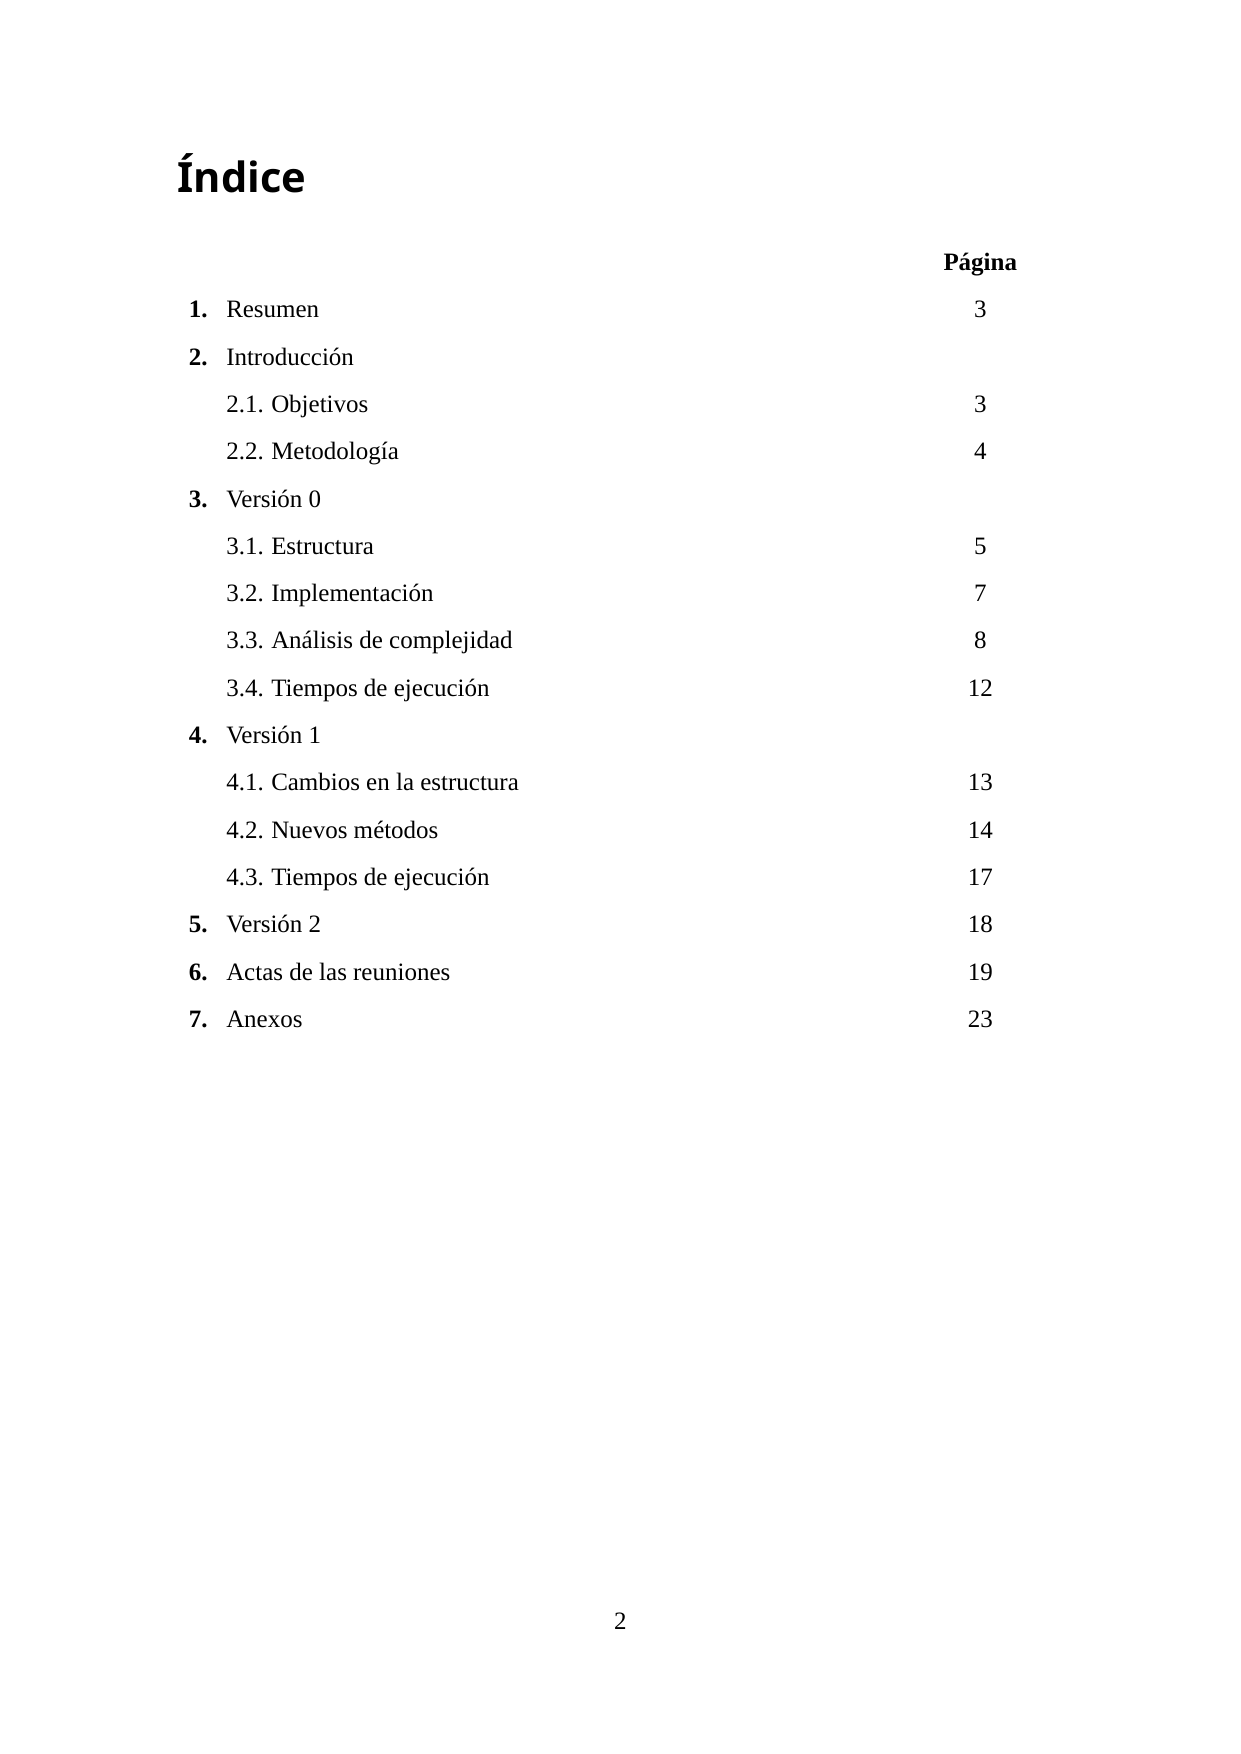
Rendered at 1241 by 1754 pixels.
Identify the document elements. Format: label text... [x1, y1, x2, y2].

text Índice [177, 148, 1063, 204]
table_cell Introducción [177, 333, 882, 380]
table_header Página [883, 238, 1078, 285]
table_cell 14 [883, 805, 1078, 853]
table_cell 23 [883, 995, 1078, 1042]
table_cell Nuevos métodos [177, 805, 882, 853]
table_cell Tiempos de ejecución [177, 664, 882, 711]
table_header [177, 238, 882, 285]
table_cell [883, 474, 1078, 522]
table_cell Objetivos [177, 380, 882, 427]
table_cell Estructura [177, 522, 882, 569]
table_cell Tiempos de ejecución [177, 853, 882, 900]
table_cell Análisis de complejidad [177, 616, 882, 663]
table_cell 17 [883, 853, 1078, 900]
table_cell 5 [883, 522, 1078, 569]
table_cell 4 [883, 427, 1078, 474]
table_cell Cambios en la estructura [177, 758, 882, 805]
table_cell 18 [883, 900, 1078, 947]
table_cell [883, 711, 1078, 758]
table_cell Versión 0 [177, 474, 882, 522]
table_cell Actas de las reuniones [177, 947, 882, 994]
table_cell Anexos [177, 995, 882, 1042]
table_cell 7 [883, 569, 1078, 616]
table_cell 8 [883, 616, 1078, 663]
table_cell Versión 2 [177, 900, 882, 947]
table_cell 19 [883, 947, 1078, 994]
table_cell Versión 1 [177, 711, 882, 758]
table_cell 12 [883, 664, 1078, 711]
table_cell Metodología [177, 427, 882, 474]
table_cell Resumen [177, 285, 882, 332]
table_cell [883, 333, 1078, 380]
table_cell 13 [883, 758, 1078, 805]
table_cell Implementación [177, 569, 882, 616]
table_cell 3 [883, 285, 1078, 332]
table_cell 3 [883, 380, 1078, 427]
